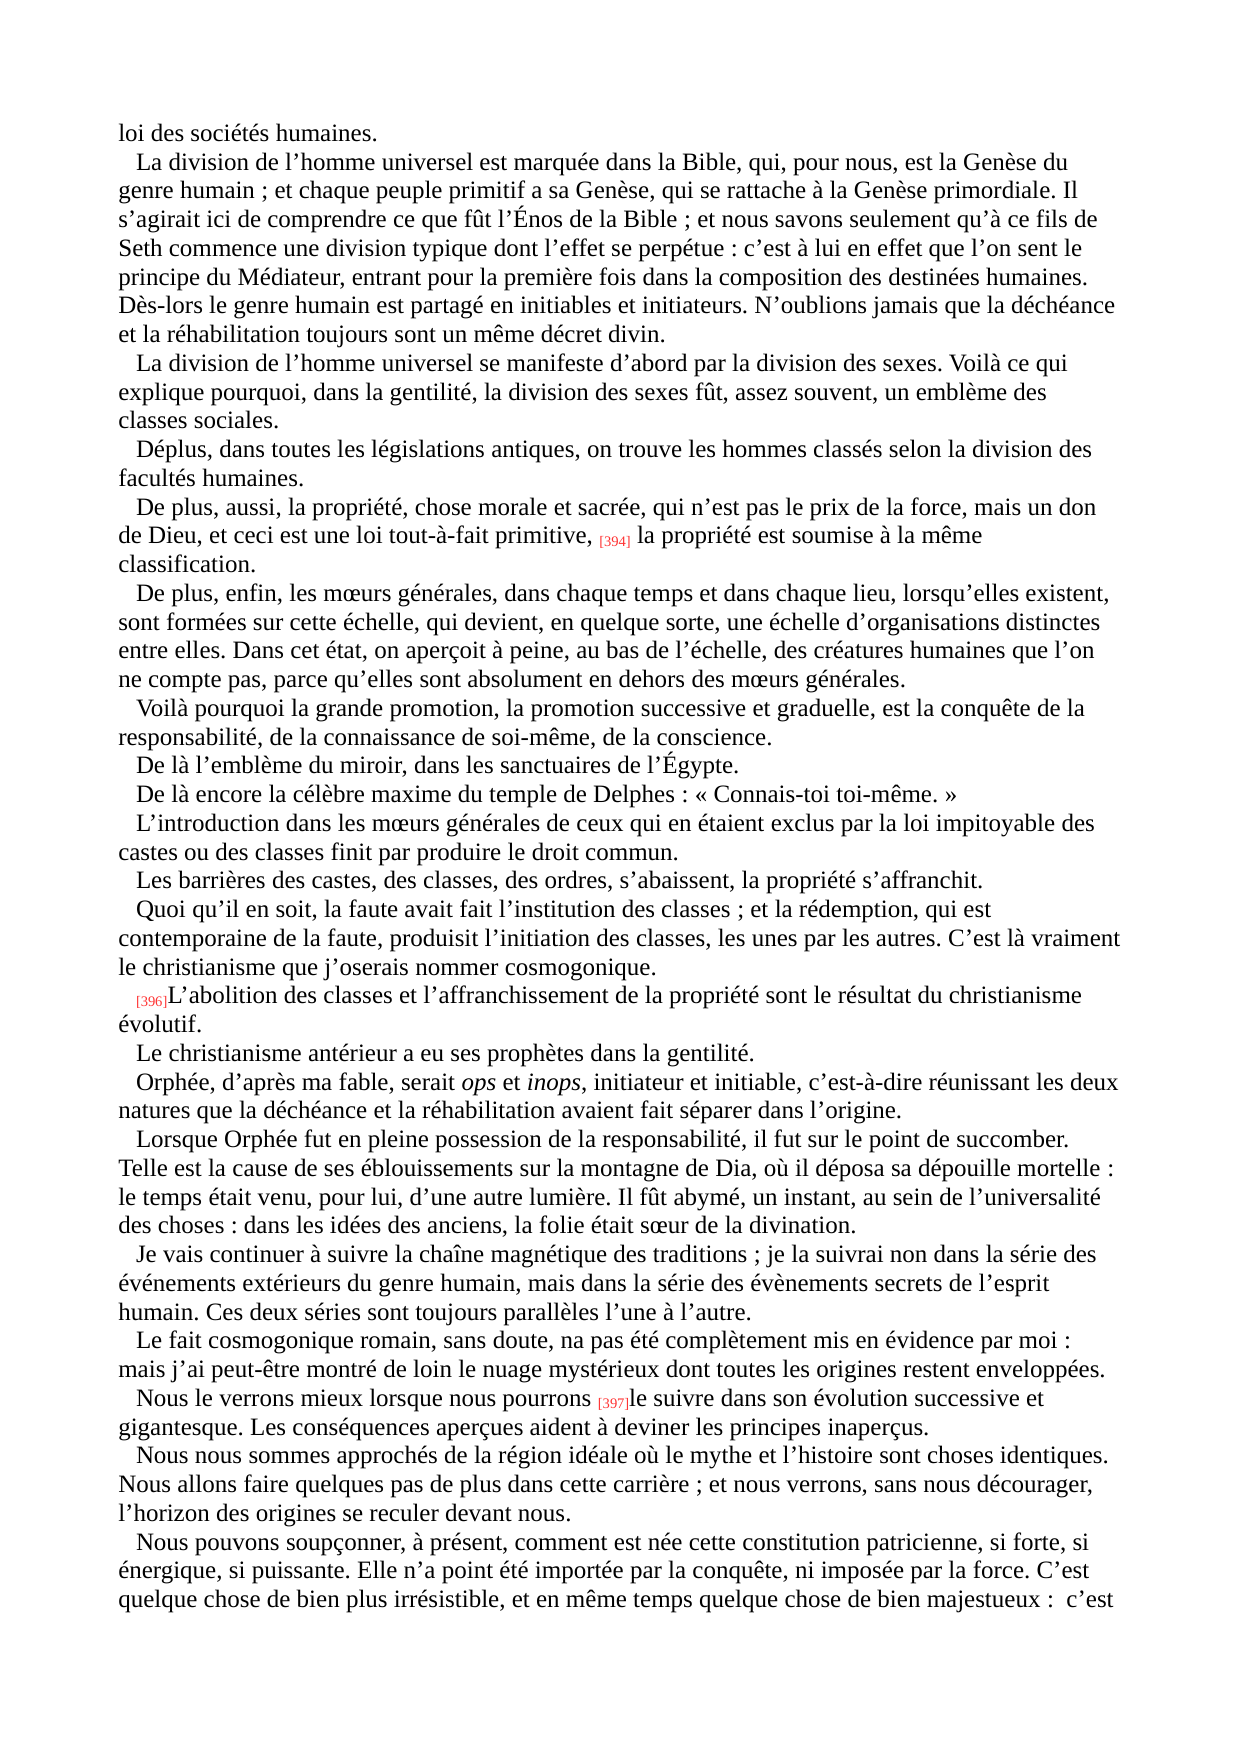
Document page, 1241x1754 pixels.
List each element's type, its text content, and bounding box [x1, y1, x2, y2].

text La division de l’homme universel se manifeste d’abord par la division des sexes. Voilà ce qui explique pourquoi, dans la gentilité, la division des sexes fût, assez souvent, un emblème des classes sociales. [118, 348, 1122, 434]
text Orphée, d’après ma fable, serait ops et inops, initiateur et initiable, c’est-à-dire réunissant les deux natures que la déchéance et la réhabilitation avaient fait séparer dans l’origine. [118, 1067, 1122, 1124]
text Je vais continuer à suivre la chaîne magnétique des traditions ; je la suivrai non dans la série des événements extérieurs du genre humain, mais dans la série des évènements secrets de l’esprit humain. Ces deux séries sont toujours parallèles l’une à l’autre. [118, 1239, 1122, 1326]
text Le christianisme antérieur a eu ses prophètes dans la gentilité. [118, 1038, 1122, 1067]
text Nous pouvons soupçonner, à présent, comment est née cette constitution patricienne, si forte, si énergique, si puissante. Elle n’a point été importée par la conquête, ni imposée par la force. C’est quelque chose de bien plus irrésistible, et en même temps quelque chose de bien majestueux : c’est [118, 1527, 1122, 1613]
text loi des sociétés humaines. [118, 118, 1122, 147]
text L’introduction dans les mœurs générales de ceux qui en étaient exclus par la loi impitoyable des castes ou des classes finit par produire le droit commun. [118, 808, 1122, 866]
text De plus, enfin, les mœurs générales, dans chaque temps et dans chaque lieu, lorsqu’elles existent, sont formées sur cette échelle, qui devient, en quelque sorte, une échelle d’organisations distinctes entre elles. Dans cet état, on aperçoit à peine, au bas de l’échelle, des créatures humaines que l’on ne compte pas, parce qu’elles sont absolument en dehors des mœurs générales. [118, 578, 1122, 693]
text Nous nous sommes approchés de la région idéale où le mythe et l’histoire sont choses identiques. Nous allons faire quelques pas de plus dans cette carrière ; et nous verrons, sans nous décourager, l’horizon des origines se reculer devant nous. [118, 1441, 1122, 1527]
text Quoi qu’il en soit, la faute avait fait l’institution des classes ; et la rédemption, qui est contemporaine de la faute, produisit l’initiation des classes, les unes par les autres. C’est là vraiment le christianisme que j’oserais nommer cosmogonique. [118, 894, 1122, 981]
text Nous le verrons mieux lorsque nous pourrons [397]le suivre dans son évolution successive et gigantesque. Les conséquences aperçues aident à deviner les principes inaperçus. [118, 1383, 1122, 1441]
text Lorsque Orphée fut en pleine possession de la responsabilité, il fut sur le point de succomber. Telle est la cause de ses éblouissements sur la montagne de Dia, où il déposa sa dépouille mortelle : le temps était venu, pour lui, d’une autre lumière. Il fût abymé, un instant, au sein de l’universalité des choses : dans les idées des anciens, la folie était sœur de la divination. [118, 1124, 1122, 1239]
text De là encore la célèbre maxime du temple de Delphes : « Connais-toi toi-même. » [118, 779, 1122, 808]
text Déplus, dans toutes les législations antiques, on trouve les hommes classés selon la division des facultés humaines. [118, 434, 1122, 492]
text Les barrières des castes, des classes, des ordres, s’abaissent, la propriété s’affranchit. [118, 866, 1122, 894]
text De plus, aussi, la propriété, chose morale et sacrée, qui n’est pas le prix de la force, mais un don de Dieu, et ceci est une loi tout-à-fait primitive, [394] la propriété est soumise à la même classification. [118, 492, 1122, 578]
text Le fait cosmogonique romain, sans doute, na pas été complètement mis en évidence par moi : mais j’ai peut-être montré de loin le nuage mystérieux dont toutes les origines restent enveloppées. [118, 1326, 1122, 1383]
text [396]L’abolition des classes et l’affranchissement de la propriété sont le résultat du christianisme évolutif. [118, 981, 1122, 1038]
text Voilà pourquoi la grande promotion, la promotion successive et graduelle, est la conquête de la responsabilité, de la connaissance de soi-même, de la conscience. [118, 693, 1122, 751]
text La division de l’homme universel est marquée dans la Bible, qui, pour nous, est la Genèse du genre humain ; et chaque peuple primitif a sa Genèse, qui se rattache à la Genèse primordiale. Il s’agirait ici de comprendre ce que fût l’Énos de la Bible ; et nous savons seulement qu’à ce fils de Seth commence une division typique dont l’effet se perpétue : c’est à lui en effet que l’on sent le principe du Médiateur, entrant pour la première fois dans la composition des destinées humaines. Dès-lors le genre humain est partagé en initiables et initiateurs. N’oublions jamais que la déchéance et la réhabilitation toujours sont un même décret divin. [118, 147, 1122, 348]
text De là l’emblème du miroir, dans les sanctuaires de l’Égypte. [118, 751, 1122, 779]
